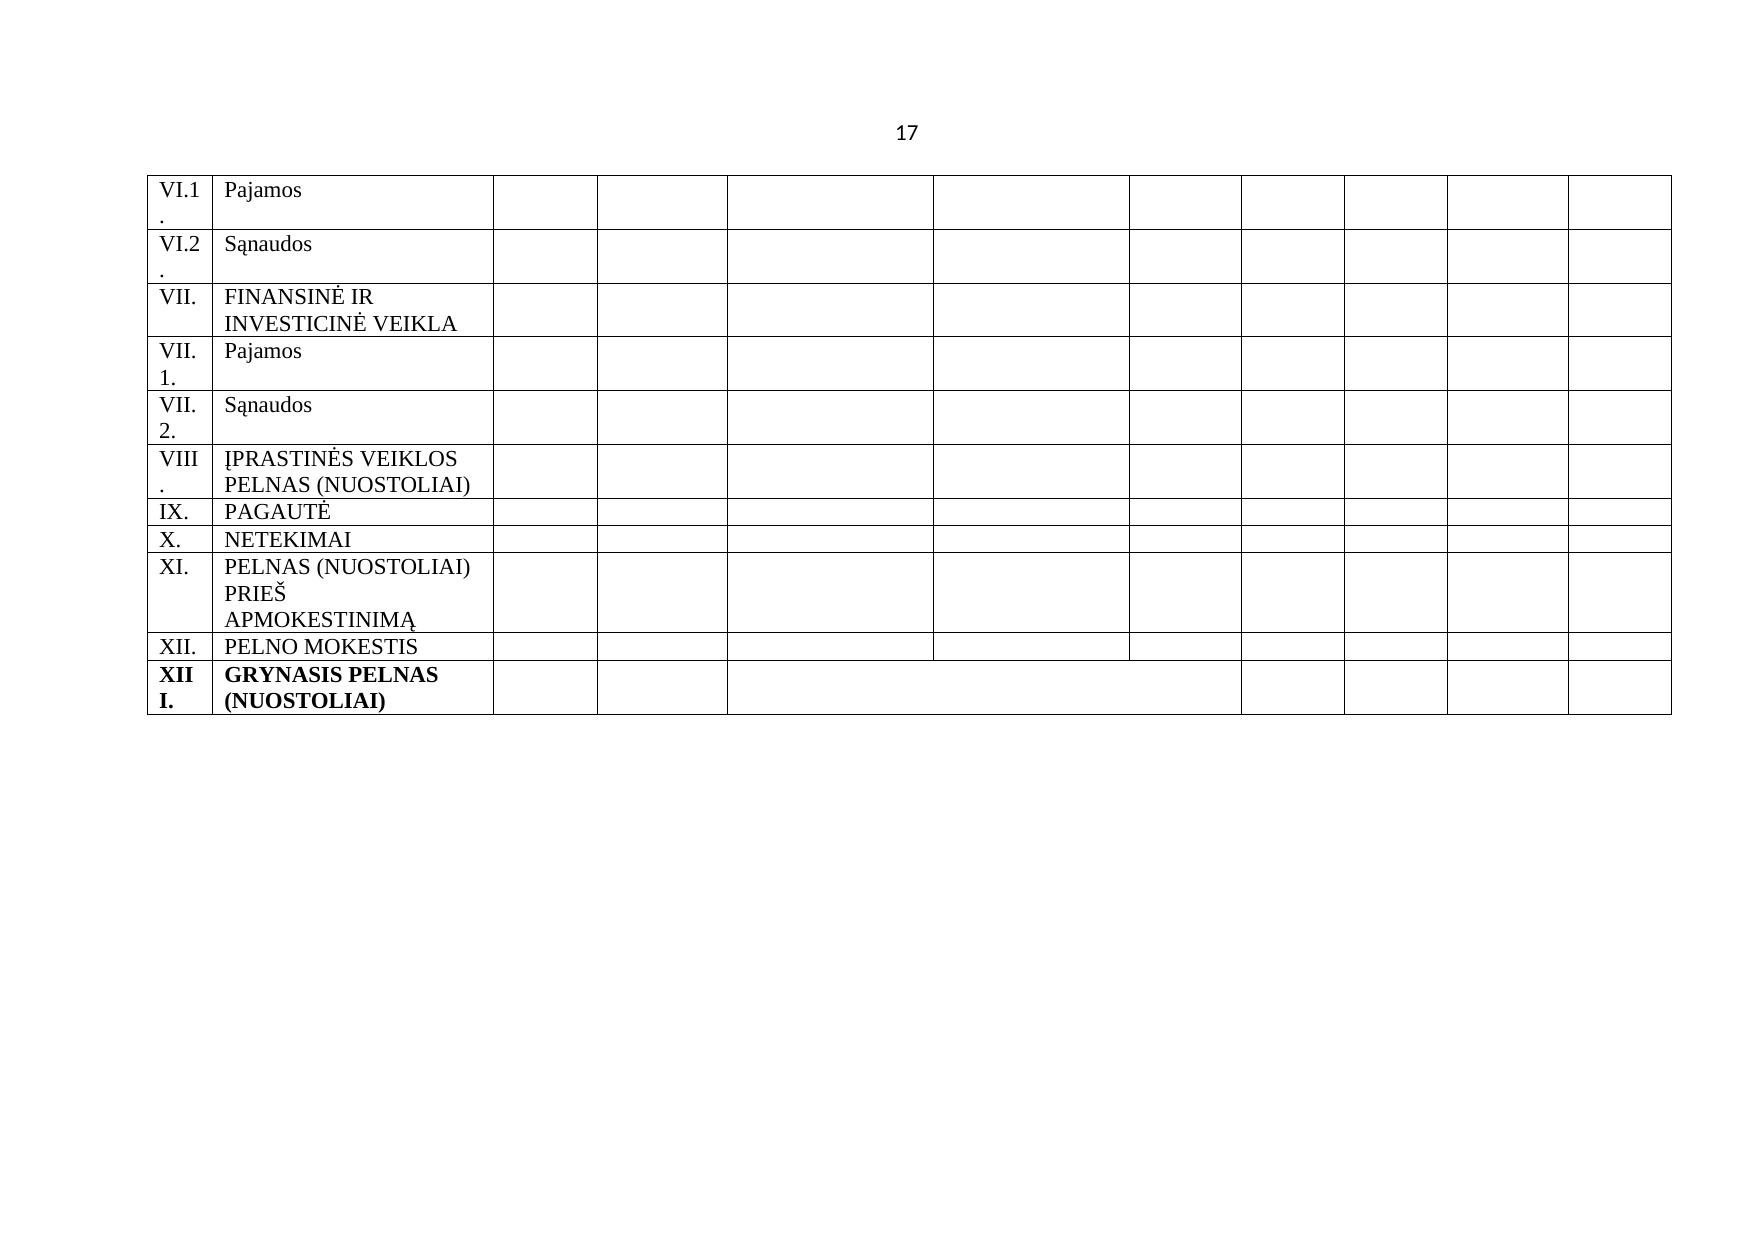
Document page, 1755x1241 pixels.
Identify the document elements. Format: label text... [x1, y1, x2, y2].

table_cell [598, 553, 727, 632]
table_cell [494, 337, 597, 390]
table_cell [1345, 337, 1447, 390]
table_cell [728, 633, 933, 660]
table_cell [934, 230, 1129, 282]
table_cell [1242, 499, 1344, 525]
table_cell [1448, 445, 1568, 497]
table_cell [1569, 661, 1671, 713]
table_cell [1569, 499, 1671, 525]
table_cell Sąnaudos [213, 230, 493, 282]
table_cell NETEKIMAI [213, 526, 493, 552]
table_cell [1345, 633, 1447, 660]
table_cell [1242, 661, 1344, 713]
table_cell [598, 230, 727, 282]
table_cell [598, 499, 727, 525]
table_cell VI.1. [148, 176, 212, 229]
table_cell [1569, 553, 1671, 632]
table_cell [728, 391, 933, 444]
table_cell PAGAUTĖ [213, 499, 493, 525]
table_cell [598, 633, 727, 660]
table_cell [1242, 391, 1344, 444]
table_cell [1130, 553, 1241, 632]
table_cell [1345, 176, 1447, 229]
table_cell [1448, 553, 1568, 632]
table_cell [1672, 229, 1677, 282]
table_cell [728, 230, 933, 282]
table_cell Pajamos [213, 337, 493, 390]
table_cell [1130, 284, 1241, 336]
table_cell [1672, 336, 1677, 390]
table_cell [494, 230, 597, 282]
table_cell [1448, 661, 1568, 713]
table_cell [1569, 445, 1671, 497]
table_cell [1242, 230, 1344, 282]
table_cell [934, 499, 1129, 525]
table_cell [598, 526, 727, 552]
table_cell [1242, 337, 1344, 390]
table_cell [1672, 390, 1677, 444]
table_cell [494, 661, 597, 713]
table_cell Sąnaudos [213, 391, 493, 444]
table_cell [934, 633, 1129, 660]
table_cell [1448, 337, 1568, 390]
table_cell [934, 391, 1129, 444]
table_cell [1242, 445, 1344, 497]
table_cell Pajamos [213, 176, 493, 229]
table_cell [1345, 284, 1447, 336]
table_cell [934, 445, 1129, 497]
table_cell [1345, 526, 1447, 552]
table_cell [1130, 337, 1241, 390]
table_cell [598, 391, 727, 444]
table_cell [598, 284, 727, 336]
table_cell [1672, 552, 1677, 632]
table_cell [1672, 498, 1677, 525]
table_cell [1448, 526, 1568, 552]
table_cell [1130, 391, 1241, 444]
table_cell [934, 284, 1129, 336]
table_cell [1345, 445, 1447, 497]
table_cell [1569, 337, 1671, 390]
table_cell [728, 499, 933, 525]
table_cell [1242, 526, 1344, 552]
table_cell [1345, 661, 1447, 713]
table_cell VII.2. [148, 391, 212, 444]
table_cell [1242, 176, 1344, 229]
table_cell [1672, 660, 1677, 713]
table_cell [728, 284, 933, 336]
table_cell [494, 633, 597, 660]
table_cell [1130, 633, 1241, 660]
table_cell [1569, 526, 1671, 552]
table_cell [1448, 499, 1568, 525]
table_cell [1569, 633, 1671, 660]
table_cell [1448, 230, 1568, 282]
table_cell [494, 553, 597, 632]
table_cell PELNO MOKESTIS [213, 633, 493, 660]
table_cell PELNAS (NUOSTOLIAI) PRIEŠ APMOKESTINIMĄ [213, 553, 493, 632]
table_cell [1569, 230, 1671, 282]
table_cell [494, 391, 597, 444]
table_cell [494, 526, 597, 552]
table_cell [1345, 230, 1447, 282]
table_cell [1569, 391, 1671, 444]
table_cell [494, 499, 597, 525]
table_cell [1448, 633, 1568, 660]
table_cell [598, 661, 727, 713]
table_cell XII. [148, 633, 212, 660]
table_cell [1345, 499, 1447, 525]
table_cell [494, 176, 597, 229]
table_cell [598, 337, 727, 390]
table_cell [1129, 661, 1241, 713]
table_cell VII.1. [148, 337, 212, 390]
table_cell [494, 445, 597, 497]
table_cell IX. [148, 499, 212, 525]
table_cell [1672, 525, 1677, 552]
table_cell X. [148, 526, 212, 552]
table_cell [934, 526, 1129, 552]
table_cell ĮPRASTINĖS VEIKLOS PELNAS (NUOSTOLIAI) [213, 445, 493, 497]
table_cell [728, 337, 933, 390]
table_cell [1130, 526, 1241, 552]
table_cell GRYNASIS PELNAS (NUOSTOLIAI) [213, 661, 493, 713]
table_cell [728, 553, 933, 632]
table_cell [934, 176, 1129, 229]
table_cell [934, 337, 1129, 390]
table_cell [728, 445, 933, 497]
table_cell [1242, 553, 1344, 632]
table_cell [1672, 283, 1677, 336]
table_cell [598, 176, 727, 229]
table_cell XIII. [148, 661, 212, 713]
table_cell VII. [148, 284, 212, 336]
table_cell FINANSINĖ IR INVESTICINĖ VEIKLA [213, 284, 493, 336]
table_cell [1242, 633, 1344, 660]
table_cell [1569, 284, 1671, 336]
table_cell [1448, 284, 1568, 336]
table_cell [728, 176, 933, 229]
table_cell [1448, 391, 1568, 444]
table_cell VI.2. [148, 230, 212, 282]
table_cell [1130, 499, 1241, 525]
table_cell [1345, 391, 1447, 444]
table_cell [598, 445, 727, 497]
table_cell [728, 661, 933, 713]
table_cell [1345, 553, 1447, 632]
table_cell XI. [148, 553, 212, 632]
table_cell [1672, 175, 1677, 229]
table_cell [1569, 176, 1671, 229]
table_cell [934, 553, 1129, 632]
table_cell VIII. [148, 445, 212, 497]
table_cell [728, 526, 933, 552]
table_cell [1242, 284, 1344, 336]
table_cell [1130, 230, 1241, 282]
table_cell [1130, 445, 1241, 497]
table_cell [1672, 444, 1677, 497]
table_cell [1130, 176, 1241, 229]
table_cell [1448, 176, 1568, 229]
table_cell [933, 661, 1129, 713]
table_cell [1672, 632, 1677, 660]
table_cell [494, 284, 597, 336]
